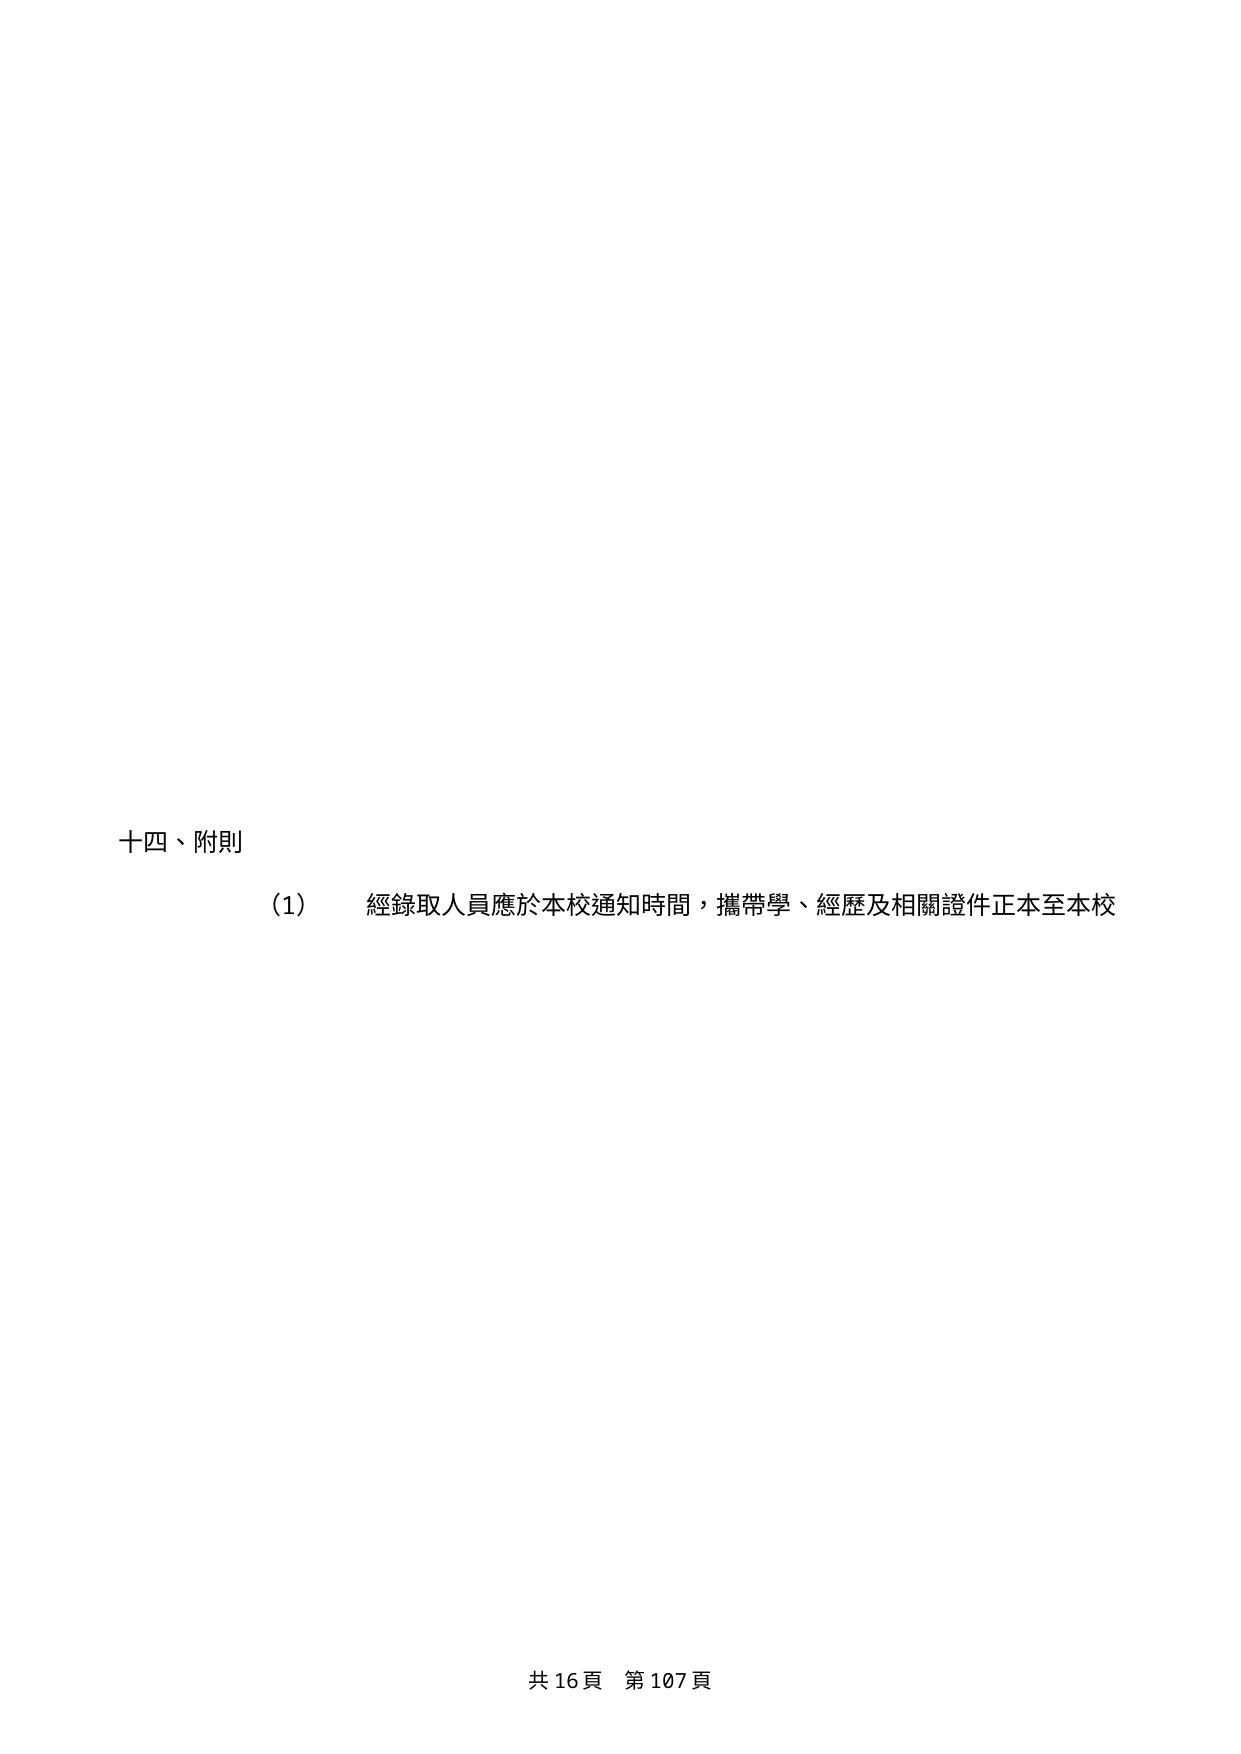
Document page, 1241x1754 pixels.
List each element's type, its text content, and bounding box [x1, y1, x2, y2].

list 經錄取人員應於本校通知時間，攜帶學、經歷及相關證件正本至本校 [256, 862, 1122, 924]
text 十四、附則 [118, 799, 1122, 862]
